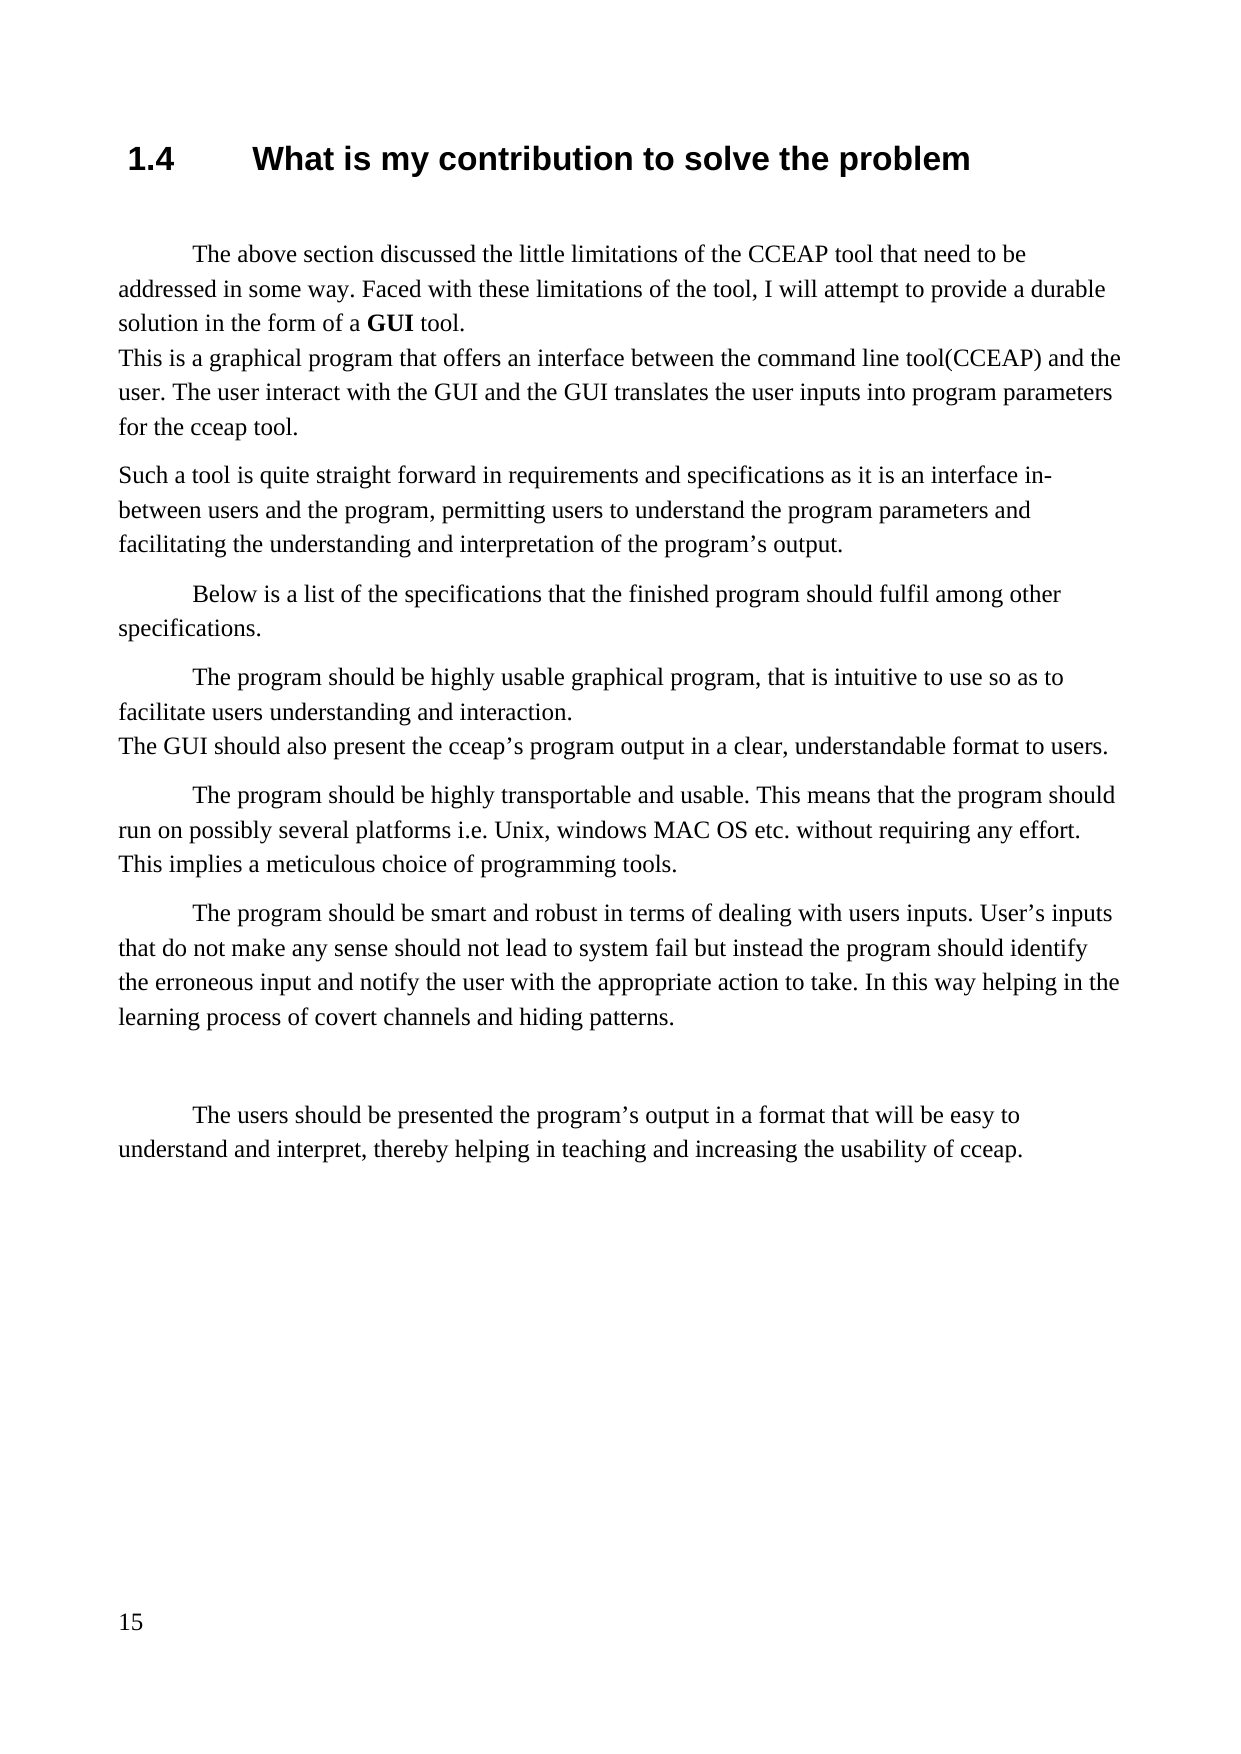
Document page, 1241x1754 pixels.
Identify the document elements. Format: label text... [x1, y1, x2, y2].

text Such a tool is quite straight forward in requirements and specifications as it is an interface in-between users and the program, permitting users to understand the program parameters and facilitating the understanding and interpretation of the program’s output. [118, 461, 1122, 558]
text The program should be highly transportable and usable. This means that the program should run on possibly several platforms i.e. Unix, windows MAC OS etc. without requiring any effort. This implies a meticulous choice of programming tools. [118, 780, 1122, 878]
text Below is a list of the specifications that the finished program should fulfil among other specifications. [118, 579, 1122, 642]
text The program should be highly usable graphical program, that is intuitive to use so as to facilitate users understanding and interaction. The GUI should also present the cceap’s program output in a clear, understandable format to users. [118, 662, 1122, 760]
subtitle What is my contribution to solve the problem [118, 139, 1122, 178]
text The program should be smart and robust in terms of dealing with users inputs. User’s inputs that do not make any sense should not lead to system fail but instead the program should identify the erroneous input and notify the user with the appropriate action to take. In this way helping in the learning process of covert channels and hiding patterns. [118, 898, 1122, 1030]
text The users should be presented the program’s output in a format that will be easy to understand and interpret, thereby helping in teaching and increasing the usability of cceap. [118, 1100, 1122, 1163]
text The above section discussed the little limitations of the CCEAP tool that need to be addressed in some way. Faced with these limitations of the tool, I will attempt to provide a durable solution in the form of a GUI tool. This is a graphical program that offers an interface between the command line tool(CCEAP) and the user. The user interact with the GUI and the GUI translates the user inputs into program parameters for the cceap tool. [118, 239, 1122, 440]
